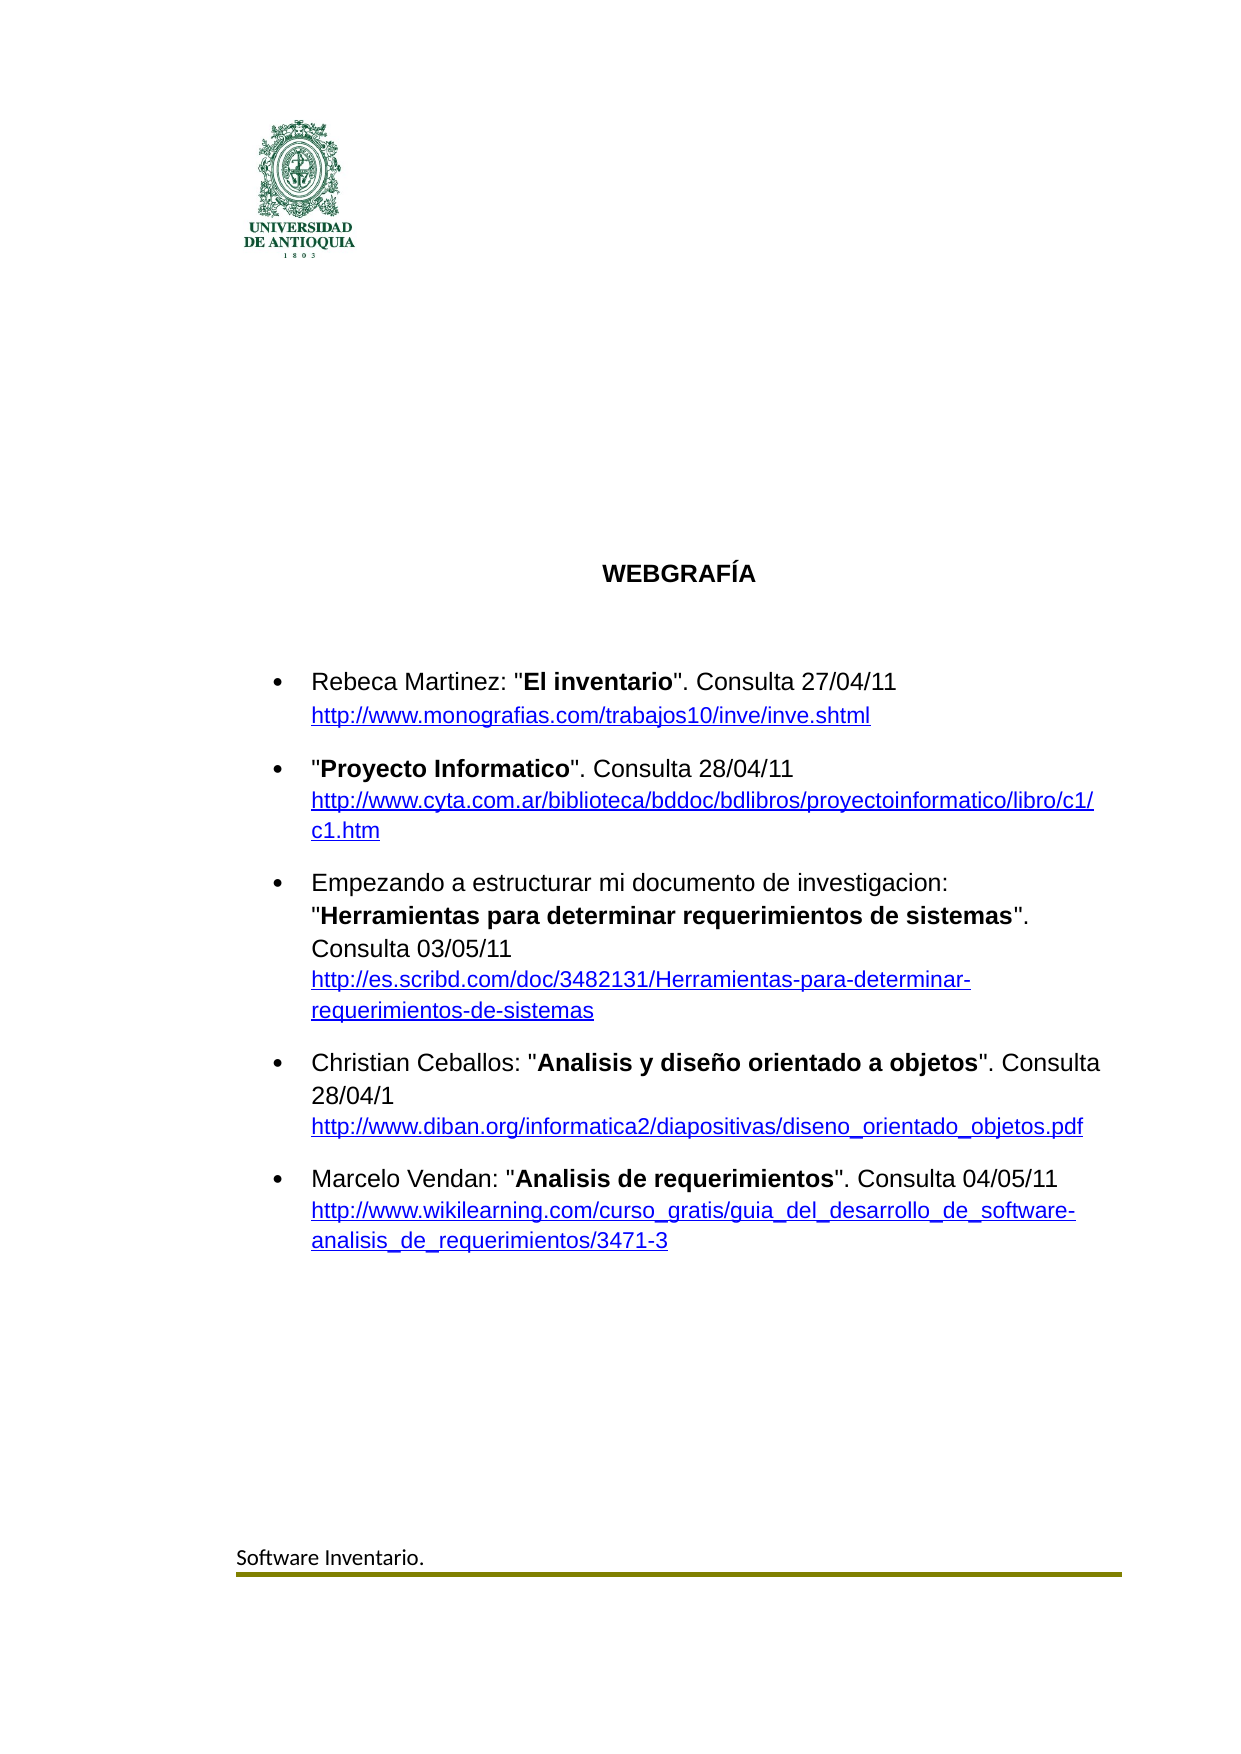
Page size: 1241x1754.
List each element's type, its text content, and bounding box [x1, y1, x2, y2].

list Empezando a estructurar mi documento de investigacion: "Herramientas para determinar requerimientos de sistemas". Consulta 03/05/11 http://es.scribd.com/doc/3482131/Herramientas-para-determinar-requerimientos-de-sistemas [274, 868, 1122, 1023]
list Christian Ceballos: "Analisis y diseño orientado a objetos". Consulta 28/04/1 http://www.diban.org/informatica2/diapositivas/diseno_orientado_objetos.pdf [274, 1048, 1122, 1140]
picture [240, 117, 359, 258]
list Marcelo Vendan: "Analisis de requerimientos". Consulta 04/05/11 http://www.wikilearning.com/curso_gratis/guia_del_desarrollo_de_software-analisis_de_requerimientos/3471-3 [274, 1164, 1122, 1253]
list Rebeca Martinez: "El inventario". Consulta 27/04/11 http://www.monografias.com/trabajos10/inve/inve.shtml [274, 667, 1122, 729]
list "Proyecto Informatico". Consulta 28/04/11 http://www.cyta.com.ar/biblioteca/bddoc/bdlibros/proyectoinformatico/libro/c1/c1.htm [274, 754, 1122, 843]
text WEBGRAFÍA [236, 559, 1122, 588]
